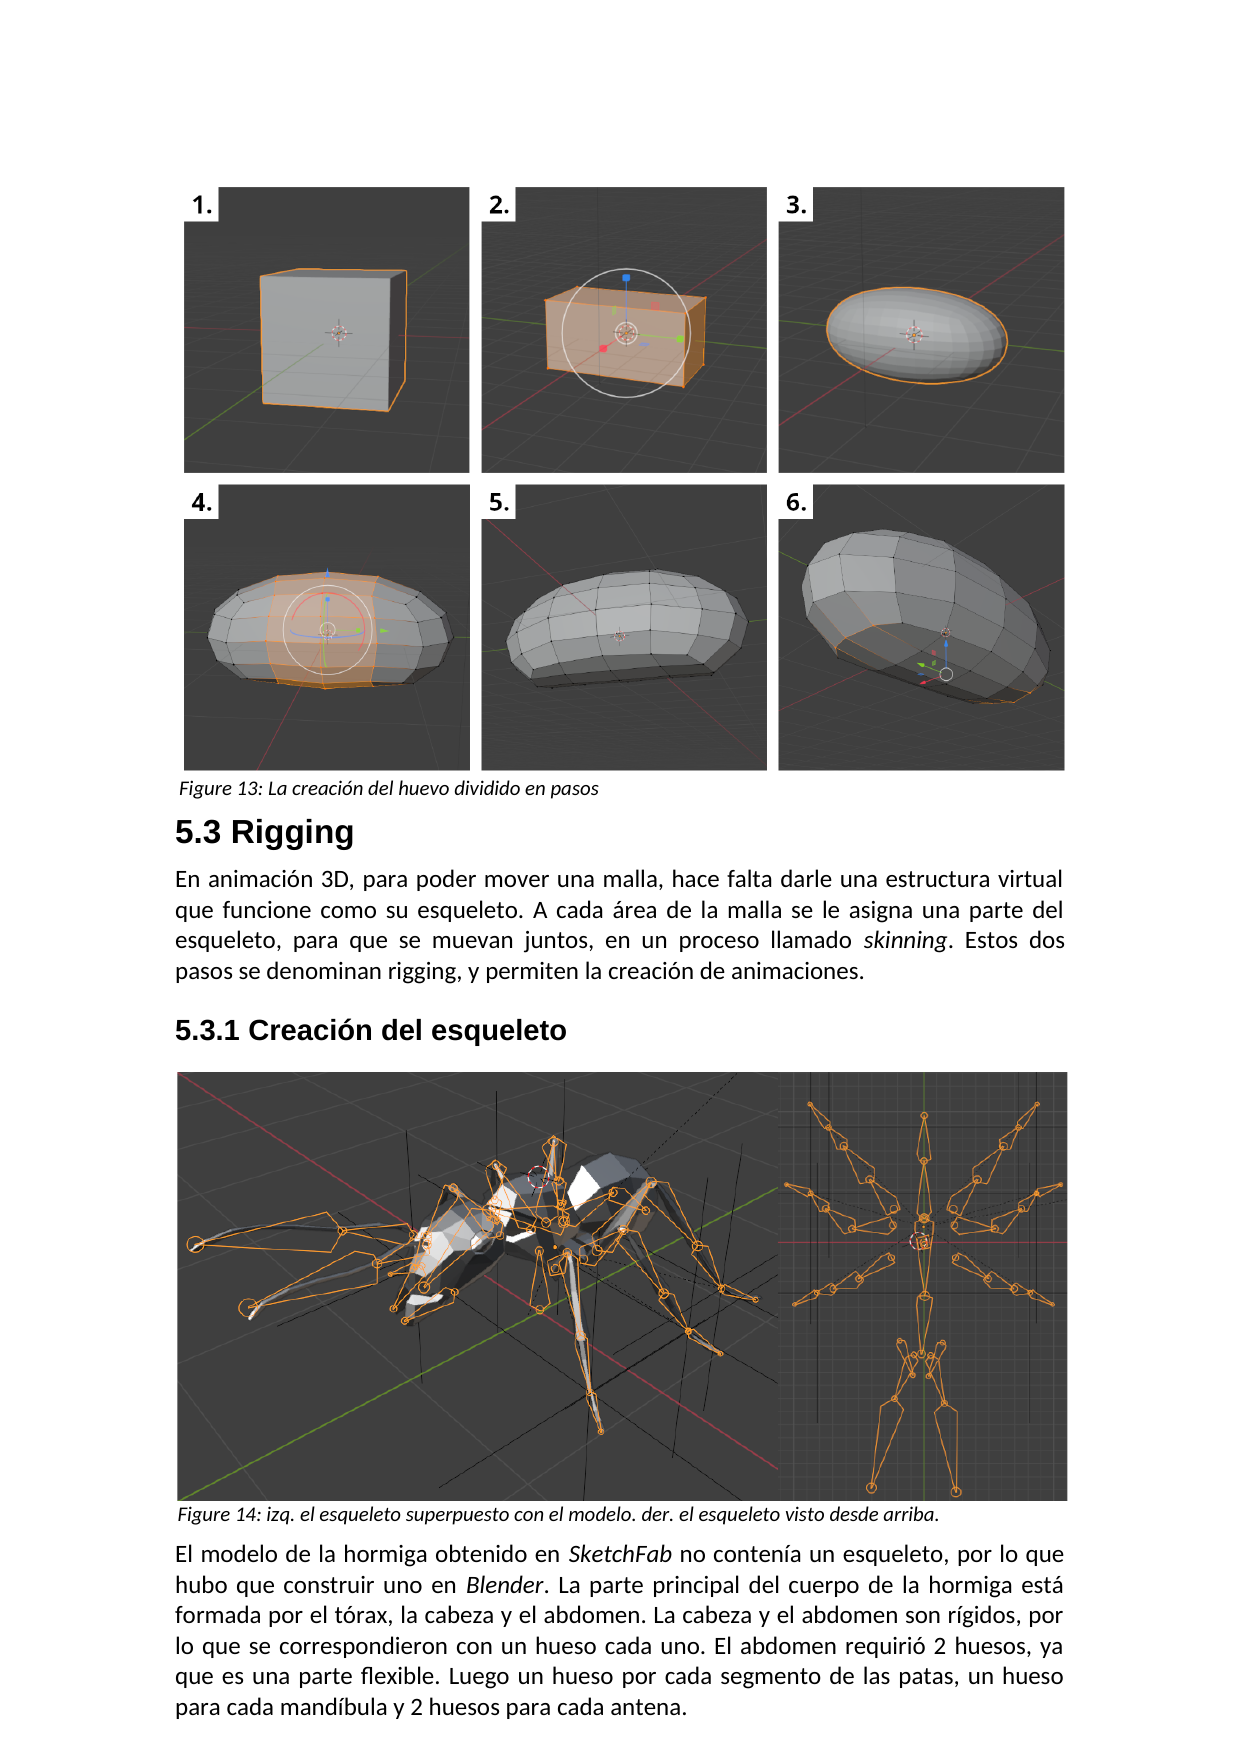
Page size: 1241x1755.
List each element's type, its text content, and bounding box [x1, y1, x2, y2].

subtitle Creación del esqueleto [175, 1012, 1065, 1046]
subtitle Rigging [175, 162, 1069, 851]
text En animación 3D, para poder mover una malla, hace falta darle una estructura virtual que funcione como su esqueleto. A cada área de la malla se le asigna una parte del esqueleto, para que se muevan juntos, en un proceso llamado skinning. Estos dos pasos se denominan rigging, y permiten la creación de animaciones. [175, 863, 1065, 985]
text El modelo de la hormiga obtenido en SketchFab no contenía un esqueleto, por lo que hubo que construir uno en Blender. La parte principal del cuerpo de la hormiga está formada por el tórax, la cabeza y el abdomen. La cabeza y el abdomen son rígidos, por lo que se correspondieron con un hueso cada uno. El abdomen requirió 2 huesos, ya que es una parte flexible. Luego un hueso por cada segmento de las patas, un hueso para cada mandíbula y 2 huesos para cada antena. [175, 1058, 1067, 1721]
text Figure 14: izq. el esqueleto superpuesto con el modelo. der. el esqueleto visto desde arriba. [177, 1501, 1067, 1526]
picture [177, 1072, 1068, 1501]
picture [178, 181, 1069, 776]
text Figure 13: La creación del huevo dividido en pasos [179, 776, 1069, 801]
